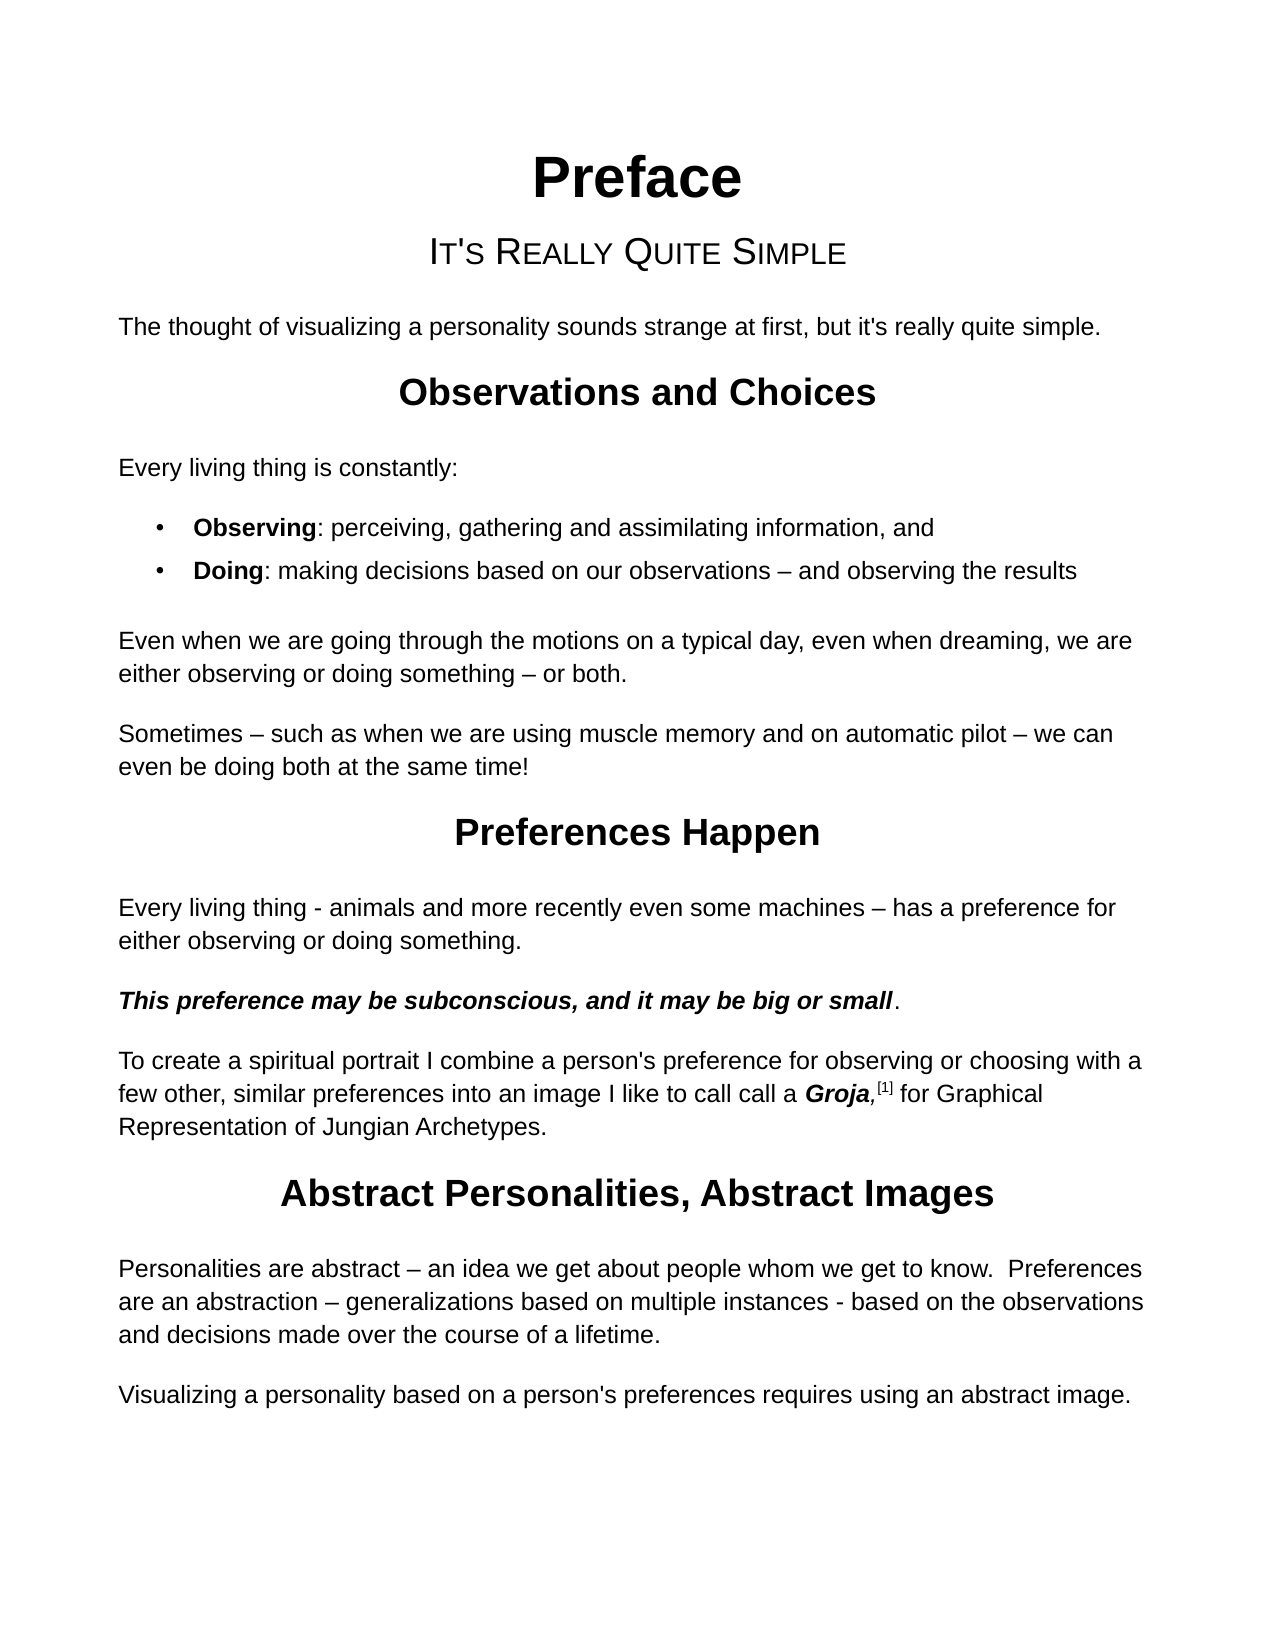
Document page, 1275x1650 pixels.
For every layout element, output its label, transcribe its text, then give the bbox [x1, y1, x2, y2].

text This preference may be subconscious, and it may be big or small. [118, 986, 1157, 1015]
text Visualizing a personality based on a person's preferences requires using an abstract image. [118, 1379, 1157, 1408]
text Personalities are abstract – an idea we get about people whom we get to know. Preferences are an abstraction – generalizations based on multiple instances - based on the observations and decisions made over the course of a lifetime. [118, 1253, 1157, 1348]
list Observing: perceiving, gathering and assimilating information, and [156, 513, 1157, 542]
text The thought of visualizing a personality sounds strange at first, but it's really quite simple. [118, 312, 1157, 340]
subtitle Abstract Personalities, Abstract Images [118, 1170, 1157, 1214]
subtitle Observations and Choices [118, 369, 1157, 413]
text Sometimes – such as when we are using muscle memory and on automatic pilot – we can even be doing both at the same time! [118, 719, 1157, 781]
text Every living thing is constantly: [118, 453, 1157, 481]
subtitle It's Really Quite Simple [118, 229, 1157, 272]
subtitle Preferences Happen [118, 810, 1157, 854]
text Every living thing - animals and more recently even some machines – has a preference for either observing or doing something. [118, 893, 1157, 955]
text Even when we are going through the motions on a typical day, even when dreaming, we are either observing or doing something – or both. [118, 626, 1157, 688]
text To create a spiritual portrait I combine a person's preference for observing or choosing with a few other, similar preferences into an image I like to call call a Groja,[1] for Graphical Representation of Jungian Archetypes. [118, 1046, 1157, 1141]
list Doing: making decisions based on our observations – and observing the results [156, 556, 1157, 585]
title Preface [118, 143, 1157, 210]
